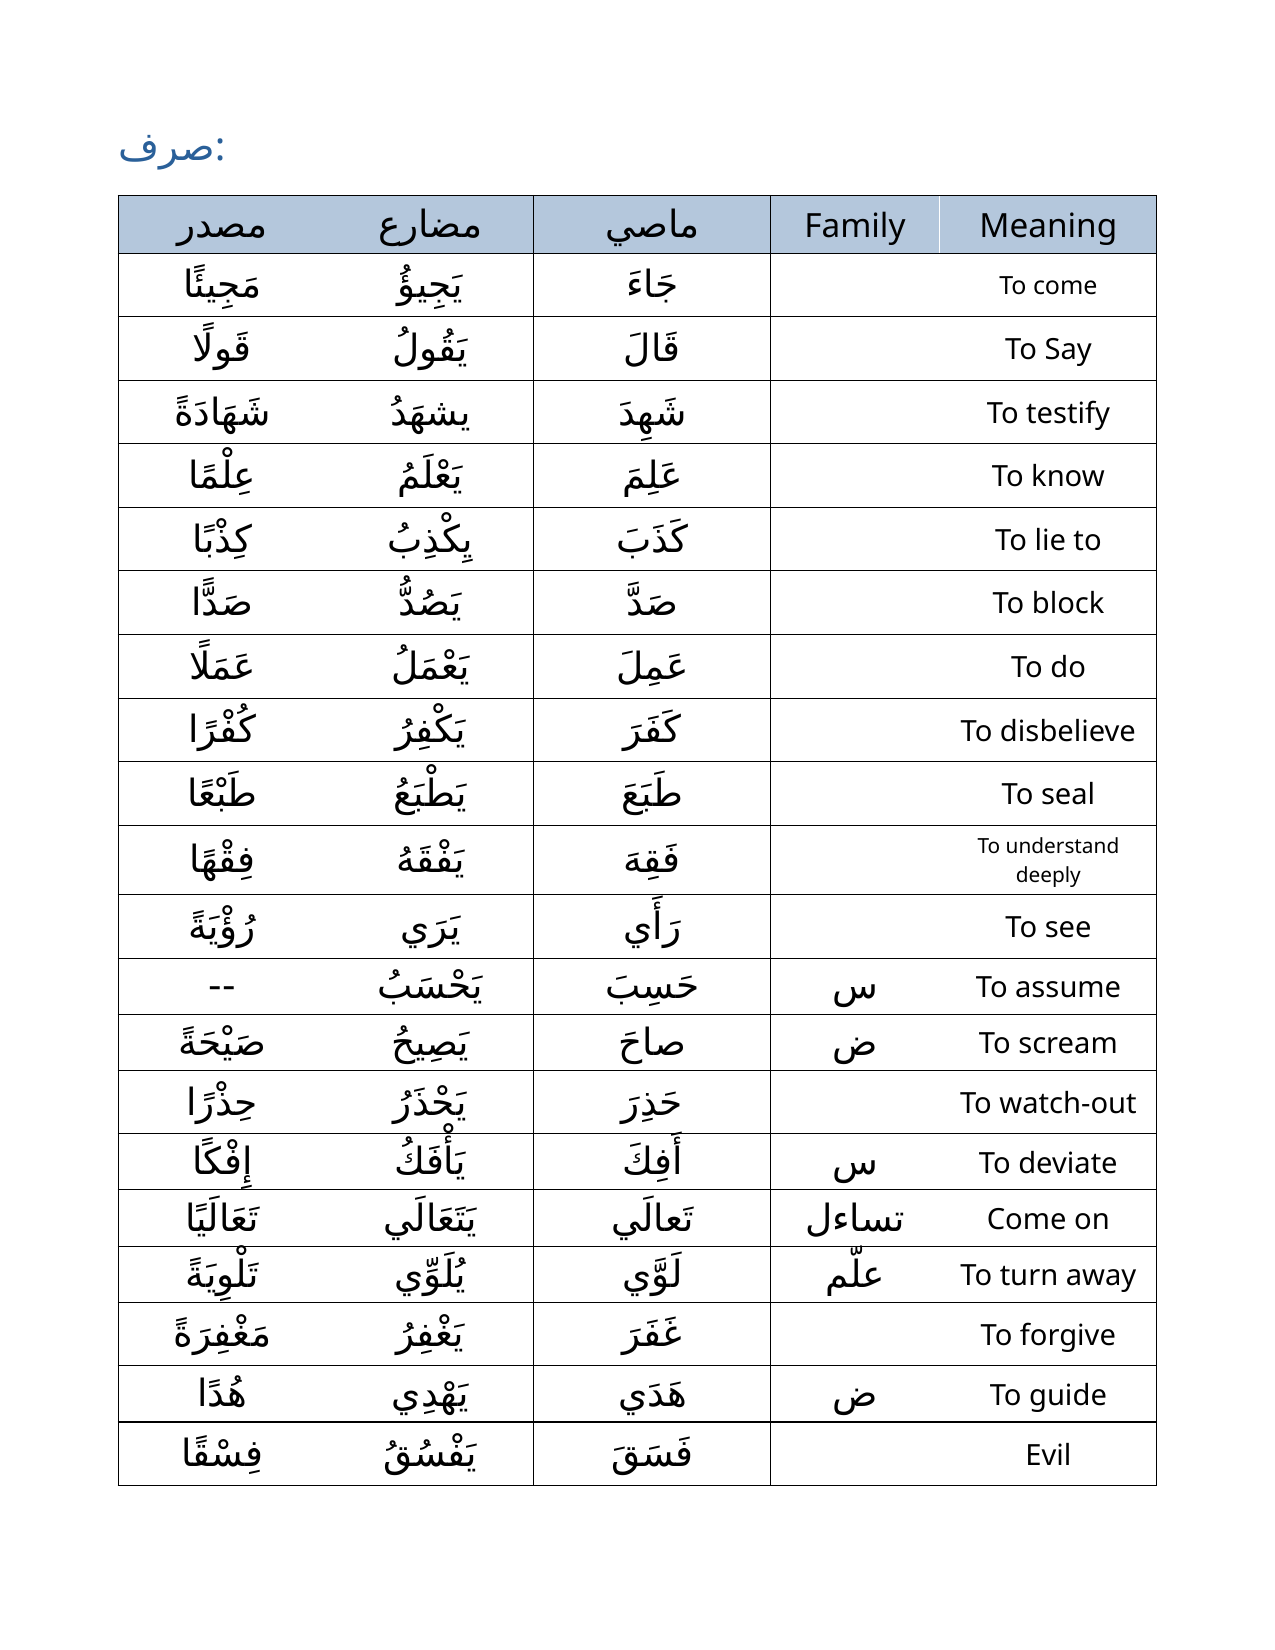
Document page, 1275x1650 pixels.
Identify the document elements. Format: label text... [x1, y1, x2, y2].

table_cell To scream [940, 1015, 1156, 1070]
table_header مضارع [326, 196, 533, 253]
table_cell تَعالَي [534, 1190, 770, 1246]
table_cell يَغْفِرُ [326, 1303, 533, 1365]
text صرف: [118, 118, 1157, 172]
table_cell يَفْسُقُ [326, 1423, 533, 1485]
table_cell [771, 1303, 939, 1365]
table_cell رَأَي [534, 895, 770, 957]
table_cell تساءل [771, 1190, 939, 1246]
table_cell يِكْذِبُ [326, 508, 533, 570]
table_cell صَدَّ [534, 571, 770, 634]
table_cell طَبْعًا [119, 762, 326, 824]
table_cell يُلَوِّي [326, 1247, 533, 1302]
table_cell حَسِبَ [534, 959, 770, 1013]
table_cell To lie to [940, 508, 1156, 570]
table_cell [771, 444, 939, 507]
table_cell يشهَدُ [326, 381, 533, 443]
table_cell صَيْحَةً [119, 1015, 326, 1070]
table_cell To come [940, 254, 1156, 316]
table_cell ض [771, 1366, 939, 1421]
table_cell تَعَالَيًا [119, 1190, 326, 1246]
table_cell قَولًا [119, 317, 326, 380]
table_cell صَدًّا [119, 571, 326, 634]
table_cell غَفَرَ [534, 1303, 770, 1365]
table_cell مَغْفِرَةً [119, 1303, 326, 1365]
table_cell Evil [940, 1423, 1156, 1485]
table_cell [771, 1423, 939, 1485]
table_cell حِذْرًا [119, 1071, 326, 1133]
table_cell أَفِكَ [534, 1134, 770, 1189]
table_cell To do [940, 635, 1156, 697]
table_cell كِذْبًا [119, 508, 326, 570]
table_cell كَفَرَ [534, 699, 770, 761]
table_cell [771, 762, 939, 824]
table_cell [771, 895, 939, 957]
table_cell شَهِدَ [534, 381, 770, 443]
table_cell جَاءَ [534, 254, 770, 316]
table_cell فَقِهَ [534, 826, 770, 894]
table_cell هُدًا [119, 1366, 326, 1421]
table_cell [771, 699, 939, 761]
table_cell فَسَقَ [534, 1423, 770, 1485]
table_cell يَفْقَهُ [326, 826, 533, 894]
table_cell عَمِلَ [534, 635, 770, 697]
table_cell ض [771, 1015, 939, 1070]
table_cell [771, 508, 939, 570]
table_cell يَتَعَالَي [326, 1190, 533, 1246]
table_cell يَقُولُ [326, 317, 533, 380]
table_cell صاحَ [534, 1015, 770, 1070]
table_cell To understand deeply [940, 826, 1156, 894]
table_cell -- [119, 959, 326, 1013]
table_cell س [771, 959, 939, 1013]
table_cell طَبَعَ [534, 762, 770, 824]
table_cell لَوَّي [534, 1247, 770, 1302]
table_cell شَهَادَةً [119, 381, 326, 443]
table_header Meaning [940, 196, 1156, 253]
table_cell عَمَلًا [119, 635, 326, 697]
table_cell علّم [771, 1247, 939, 1302]
table_cell يَحْذَرُ [326, 1071, 533, 1133]
table_cell يَأْفَكُ [326, 1134, 533, 1189]
table_cell يَكْفِرُ [326, 699, 533, 761]
table_cell س [771, 1134, 939, 1189]
table_cell To testify [940, 381, 1156, 443]
table_cell To seal [940, 762, 1156, 824]
table_cell فِسْقًا [119, 1423, 326, 1485]
table_cell To assume [940, 959, 1156, 1013]
table_cell [771, 571, 939, 634]
table_cell يَهْدِي [326, 1366, 533, 1421]
table_cell يَرَي [326, 895, 533, 957]
table_cell مَجِيئًا [119, 254, 326, 316]
table_cell To see [940, 895, 1156, 957]
table_cell To watch-out [940, 1071, 1156, 1133]
table_header Family [771, 196, 939, 253]
table_cell هَدَي [534, 1366, 770, 1421]
table_cell [771, 317, 939, 380]
table_cell عِلْمًا [119, 444, 326, 507]
table_cell To forgive [940, 1303, 1156, 1365]
table_cell To disbelieve [940, 699, 1156, 761]
table_cell يَطْبَعُ [326, 762, 533, 824]
table_cell To block [940, 571, 1156, 634]
table_cell [771, 254, 939, 316]
table_cell To know [940, 444, 1156, 507]
table_cell عَلِمَ [534, 444, 770, 507]
table_cell To Say [940, 317, 1156, 380]
table_cell رُؤْيَةً [119, 895, 326, 957]
table_cell [771, 635, 939, 697]
table_cell [771, 1071, 939, 1133]
table_cell كُفْرًا [119, 699, 326, 761]
table_cell قَالَ [534, 317, 770, 380]
table_cell كَذَبَ [534, 508, 770, 570]
table_cell To turn away [940, 1247, 1156, 1302]
table_cell To deviate [940, 1134, 1156, 1189]
table_cell يَحْسَبُ [326, 959, 533, 1013]
table_cell حَذِرَ [534, 1071, 770, 1133]
table_cell Come on [940, 1190, 1156, 1246]
table_cell [771, 381, 939, 443]
table_header ماصي [534, 196, 770, 253]
table_cell يَجِيؤُ [326, 254, 533, 316]
table_cell يَعْمَلُ [326, 635, 533, 697]
table_cell يَصُدُّ [326, 571, 533, 634]
table_cell To guide [940, 1366, 1156, 1421]
table_cell [771, 826, 939, 894]
table_cell إِفْكًا [119, 1134, 326, 1189]
table_cell يَعْلَمُ [326, 444, 533, 507]
table_cell تَلْوِيَةً [119, 1247, 326, 1302]
table_cell يَصِيحُ [326, 1015, 533, 1070]
table_header مصدر [119, 196, 326, 253]
table_cell فِقْهًا [119, 826, 326, 894]
